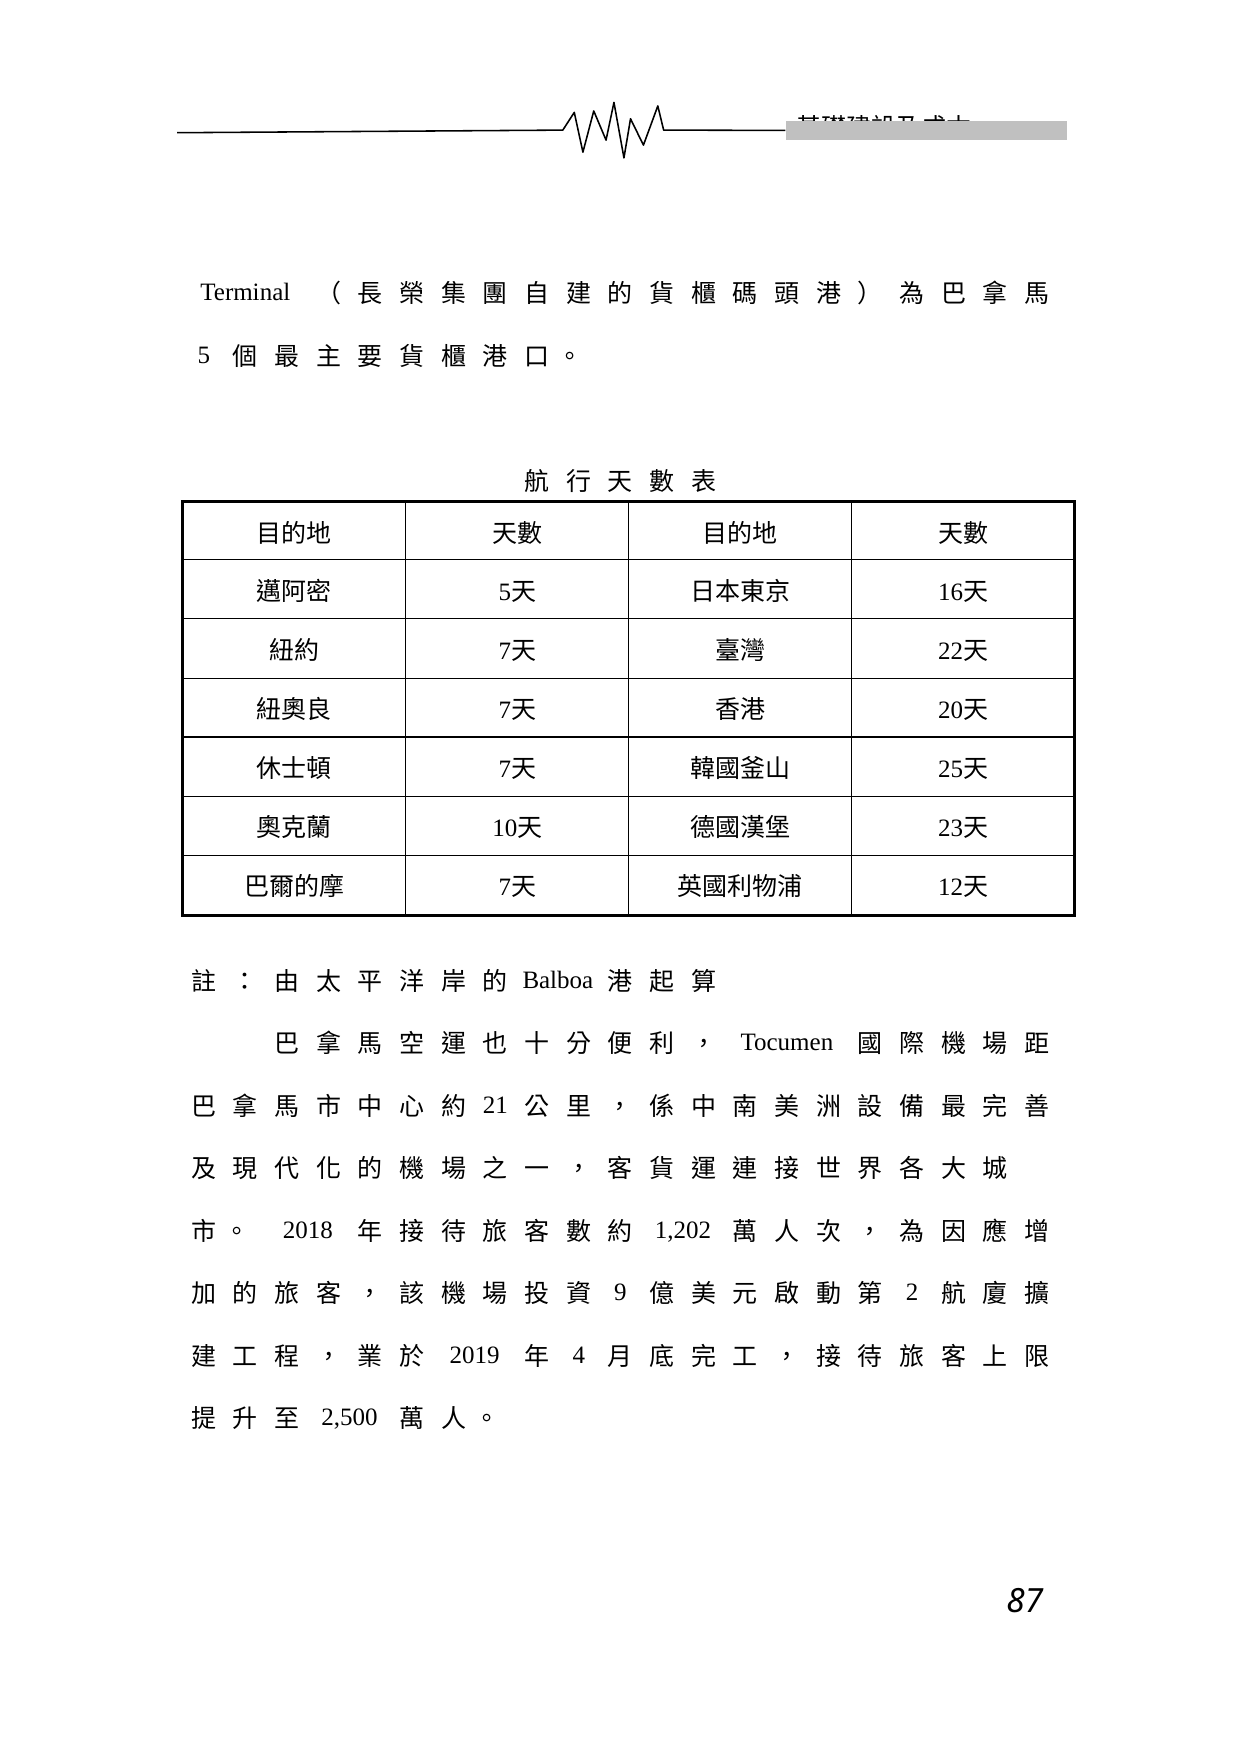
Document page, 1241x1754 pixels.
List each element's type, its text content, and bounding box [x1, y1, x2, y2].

table_cell 23天 [852, 797, 1073, 854]
table_cell 16天 [852, 560, 1073, 618]
table_cell 奧克蘭 [184, 797, 405, 854]
text 註：由太平洋岸的Balboa港起算 [183, 938, 1058, 1000]
table_cell 日本東京 [629, 560, 851, 618]
table_cell 紐奧良 [184, 679, 405, 736]
table_cell 德國漢堡 [629, 797, 851, 854]
table_cell 22天 [852, 619, 1073, 677]
table_cell 7天 [406, 619, 628, 677]
table_cell 英國利物浦 [629, 856, 851, 914]
table_cell 7天 [406, 856, 628, 914]
table_header 天數 [406, 503, 628, 559]
table_cell 7天 [406, 679, 628, 736]
table_cell 10天 [406, 797, 628, 854]
table_cell 韓國釜山 [629, 738, 851, 796]
table_cell 25天 [852, 738, 1073, 796]
table_cell 20天 [852, 679, 1073, 736]
text 航行天數表 [183, 438, 1058, 500]
table_header 天數 [852, 503, 1073, 559]
table_cell 邁阿密 [184, 560, 405, 618]
table_cell 香港 [629, 679, 851, 736]
table_cell 12天 [852, 856, 1073, 914]
table_header 目的地 [629, 503, 851, 559]
table_cell 休士頓 [184, 738, 405, 796]
table_cell 5天 [406, 560, 628, 618]
table_cell 紐約 [184, 619, 405, 677]
text Terminal（長榮集團自建的貨櫃碼頭港）為巴拿馬5個最主要貨櫃港口。 [183, 250, 1058, 375]
table_cell 巴爾的摩 [184, 856, 405, 914]
table_cell 7天 [406, 738, 628, 796]
table_cell 臺灣 [629, 619, 851, 677]
text 巴拿馬空運也十分便利，Tocumen國際機場距巴拿馬市中心約21公里，係中南美洲設備最完善及現代化的機場之一，客貨運連接世界各大城市。2018年接待旅客數約1,202萬人次，為因應增加的旅客，該機場投資9億美元啟動第2航廈擴建工程，業於2019年4月底完工，接待旅客上限提升至2,500萬人。 [183, 1000, 1058, 1438]
table_header 目的地 [184, 503, 405, 559]
